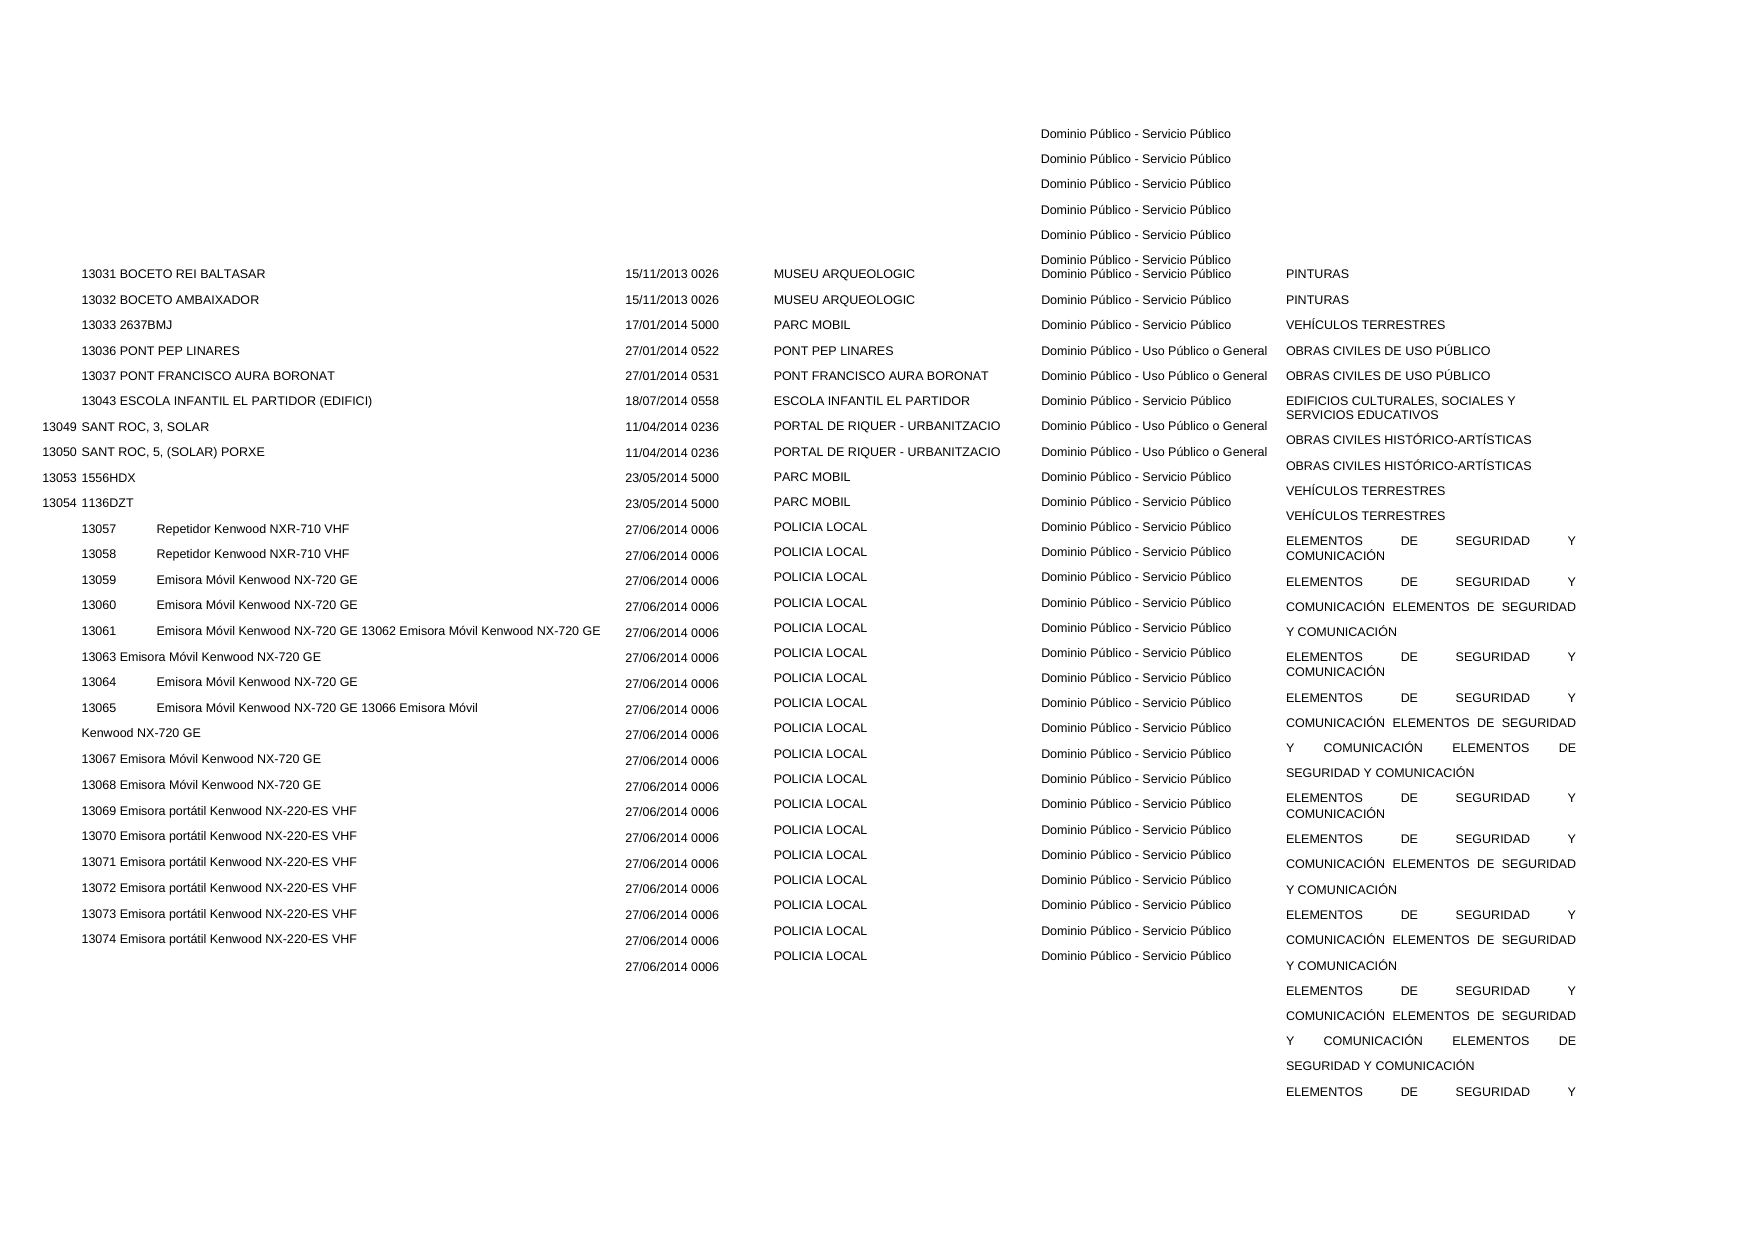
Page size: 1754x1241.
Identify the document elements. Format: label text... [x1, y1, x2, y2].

table_cell 18/07/2014 0558 11/04/2014 0236 11/04/2014 0236 23/05/2014 5000 23/05/2014 5000 27/06/2014 0006 27/06/2014 0006 27/06/2014 0006 27/06/2014 0006 27/06/2014 0006 27/06/2014 0006 27/06/2014 0006 27/06/2014 0006 27/06/2014 0006 27/06/2014 0006 27/06/2014 0006 27/06/2014 0006 27/06/2014 0006 27/06/2014 0006 27/06/2014 0006 27/06/2014 0006 27/06/2014 0006 27/06/2014 0006 [625, 394, 773, 1098]
table_cell PINTURAS [1286, 293, 1576, 318]
table_cell 13043 ESCOLA INFANTIL EL PARTIDOR (EDIFICI) SANT ROC, 3, SOLAR SANT ROC, 5, (SOLAR) PORXE 1556HDX 1136DZT Repetidor Kenwood NXR-710 VHF Repetidor Kenwood NXR-710 VHF Emisora Móvil Kenwood NX-720 GE Emisora Móvil Kenwood NX-720 GE Emisora Móvil Kenwood NX-720 GE 13062 Emisora Móvil Kenwood NX-720 GE 13063 Emisora Móvil Kenwood NX-720 GE Emisora Móvil Kenwood NX-720 GE Emisora Móvil Kenwood NX-720 GE 13066 Emisora Móvil Kenwood NX-720 GE 13067 Emisora Móvil Kenwood NX-720 GE 13068 Emisora Móvil Kenwood NX-720 GE 13069 Emisora portátil Kenwood NX-220-ES VHF 13070 Emisora portátil Kenwood NX-220-ES VHF 13071 Emisora portátil Kenwood NX-220-ES VHF 13072 Emisora portátil Kenwood NX-220-ES VHF 13073 Emisora portátil Kenwood NX-220-ES VHF 13074 Emisora portátil Kenwood NX-220-ES VHF [81, 394, 625, 1098]
table_cell Dominio Público - Servicio Público [1041, 267, 1286, 292]
table_cell 13031 BOCETO REI BALTASAR [81, 267, 625, 292]
table_cell 13036 PONT PEP LINARES [81, 343, 625, 369]
table_cell EDIFICIOS CULTURALES, SOCIALES Y SERVICIOS EDUCATIVOS OBRAS CIVILES HISTÓRICO-ARTÍSTICAS OBRAS CIVILES HISTÓRICO-ARTÍSTICAS VEHÍCULOS TERRESTRES VEHÍCULOS TERRESTRES ELEMENTOS DE SEGURIDAD Y COMUNICACIÓN ELEMENTOS DE SEGURIDAD Y COMUNICACIÓN ELEMENTOS DE SEGURIDAD Y COMUNICACIÓN ELEMENTOS DE SEGURIDAD Y COMUNICACIÓN ELEMENTOS DE SEGURIDAD Y COMUNICACIÓN ELEMENTOS DE SEGURIDAD Y COMUNICACIÓN ELEMENTOS DE SEGURIDAD Y COMUNICACIÓN ELEMENTOS DE SEGURIDAD Y COMUNICACIÓN ELEMENTOS DE SEGURIDAD Y COMUNICACIÓN ELEMENTOS DE SEGURIDAD Y COMUNICACIÓN ELEMENTOS DE SEGURIDAD Y COMUNICACIÓN ELEMENTOS DE SEGURIDAD Y COMUNICACIÓN ELEMENTOS DE SEGURIDAD Y COMUNICACIÓN ELEMENTOS DE SEGURIDAD Y COMUNICACIÓN ELEMENTOS DE SEGURIDAD Y COMUNICACIÓN ELEMENTOS DE SEGURIDAD Y [1286, 394, 1576, 1098]
table_cell MUSEU ARQUEOLOGIC [774, 293, 1041, 318]
table_cell 27/01/2014 0522 [625, 343, 773, 369]
table_cell OBRAS CIVILES DE USO PÚBLICO [1286, 369, 1576, 394]
table_cell Dominio Público - Servicio Público Dominio Público - Uso Público o General Dominio Público - Uso Público o General Dominio Público - Servicio Público Dominio Público - Servicio Público Dominio Público - Servicio Público Dominio Público - Servicio Público Dominio Público - Servicio Público Dominio Público - Servicio Público Dominio Público - Servicio Público Dominio Público - Servicio Público Dominio Público - Servicio Público Dominio Público - Servicio Público Dominio Público - Servicio Público Dominio Público - Servicio Público Dominio Público - Servicio Público Dominio Público - Servicio Público Dominio Público - Servicio Público Dominio Público - Servicio Público Dominio Público - Servicio Público Dominio Público - Servicio Público Dominio Público - Servicio Público Dominio Público - Servicio Público [1041, 394, 1286, 1098]
table_cell 13033 2637BMJ [81, 318, 625, 343]
table_cell MUSEU ARQUEOLOGIC [774, 267, 1041, 292]
table_cell OBRAS CIVILES DE USO PÚBLICO [1286, 343, 1576, 369]
table_cell PONT FRANCISCO AURA BORONAT [774, 369, 1041, 394]
table_cell Dominio Público - Servicio Público [1041, 318, 1286, 343]
table_cell VEHÍCULOS TERRESTRES [1286, 318, 1576, 343]
table_cell PINTURAS [1286, 267, 1576, 292]
table_cell Dominio Público - Uso Público o General [1041, 343, 1286, 369]
table_cell 13037 PONT FRANCISCO AURA BORONAT [81, 369, 625, 394]
table_cell 15/11/2013 0026 [625, 293, 773, 318]
table_cell Dominio Público - Servicio Público [1041, 293, 1286, 318]
table_cell 27/01/2014 0531 [625, 369, 773, 394]
table_cell 13032 BOCETO AMBAIXADOR [81, 293, 625, 318]
table_cell ESCOLA INFANTIL EL PARTIDOR PORTAL DE RIQUER - URBANITZACIO PORTAL DE RIQUER - URBANITZACIO PARC MOBIL PARC MOBIL POLICIA LOCAL POLICIA LOCAL POLICIA LOCAL POLICIA LOCAL POLICIA LOCAL POLICIA LOCAL POLICIA LOCAL POLICIA LOCAL POLICIA LOCAL POLICIA LOCAL POLICIA LOCAL POLICIA LOCAL POLICIA LOCAL POLICIA LOCAL POLICIA LOCAL POLICIA LOCAL POLICIA LOCAL POLICIA LOCAL [774, 394, 1041, 1098]
table_cell Dominio Público - Uso Público o General [1041, 369, 1286, 394]
table_cell PARC MOBIL [774, 318, 1041, 343]
table_cell 17/01/2014 5000 [625, 318, 773, 343]
table_cell PONT PEP LINARES [774, 343, 1041, 369]
table_cell 15/11/2013 0026 [625, 267, 773, 292]
